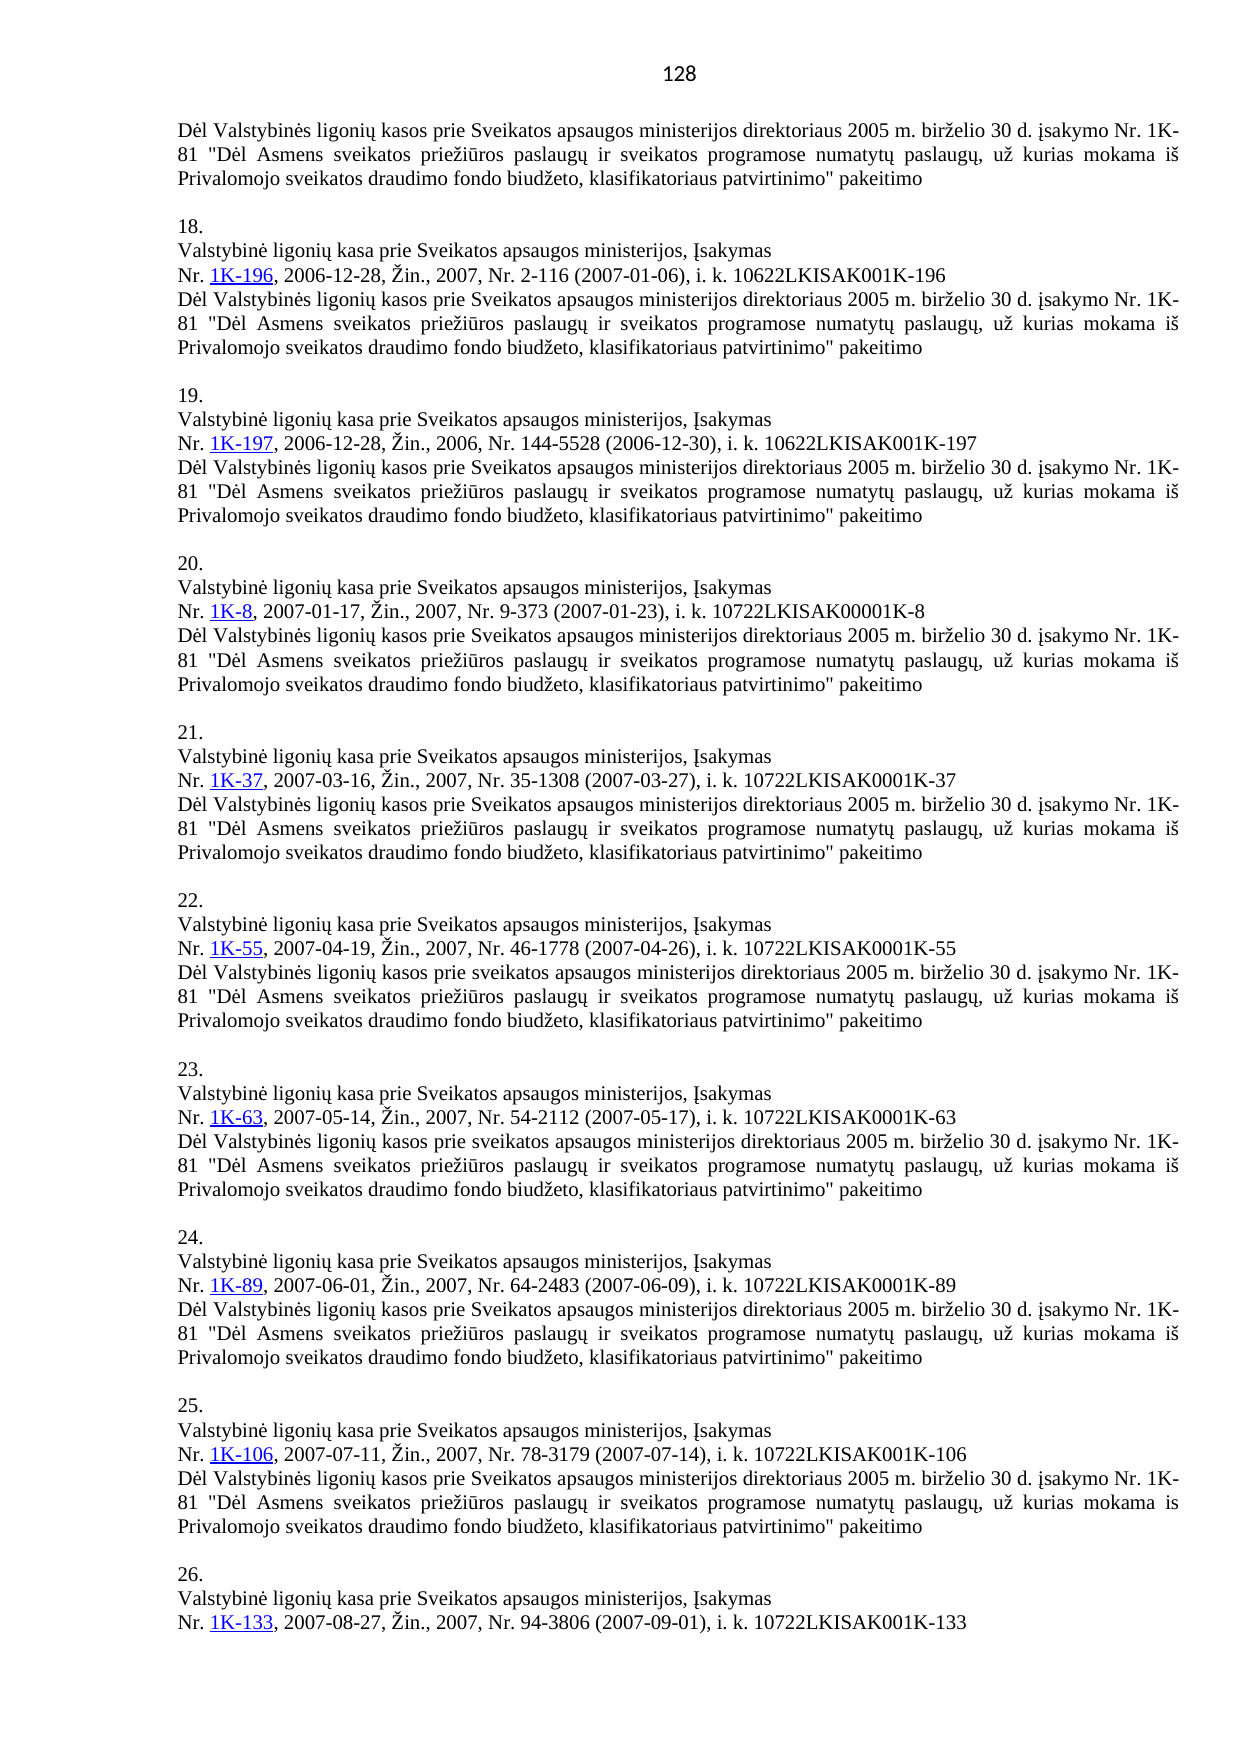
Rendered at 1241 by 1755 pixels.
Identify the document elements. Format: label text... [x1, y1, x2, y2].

text Dėl Valstybinės ligonių kasos prie sveikatos apsaugos ministerijos direktoriaus 2005 m. birželio 30 d. įsakymo Nr. 1K-81 "Dėl Asmens sveikatos priežiūros paslaugų ir sveikatos programose numatytų paslaugų, už kurias mokama iš Privalomojo sveikatos draudimo fondo biudžeto, klasifikatoriaus patvirtinimo" pakeitimo [177, 1129, 1181, 1201]
text Valstybinė ligonių kasa prie Sveikatos apsaugos ministerijos, Įsakymas [177, 575, 1181, 599]
text Valstybinė ligonių kasa prie Sveikatos apsaugos ministerijos, Įsakymas [177, 1249, 1181, 1273]
text Nr. 1K-196, 2006-12-28, Žin., 2007, Nr. 2-116 (2007-01-06), i. k. 10622LKISAK001K-196 [177, 262, 1181, 287]
text Valstybinė ligonių kasa prie Sveikatos apsaugos ministerijos, Įsakymas [177, 238, 1181, 262]
text Nr. 1K-133, 2007-08-27, Žin., 2007, Nr. 94-3806 (2007-09-01), i. k. 10722LKISAK001K-133 [177, 1610, 1181, 1634]
text Valstybinė ligonių kasa prie Sveikatos apsaugos ministerijos, Įsakymas [177, 1586, 1181, 1610]
text Valstybinė ligonių kasa prie Sveikatos apsaugos ministerijos, Įsakymas [177, 407, 1181, 431]
text Valstybinė ligonių kasa prie Sveikatos apsaugos ministerijos, Įsakymas [177, 744, 1181, 768]
text Dėl Valstybinės ligonių kasos prie Sveikatos apsaugos ministerijos direktoriaus 2005 m. birželio 30 d. įsakymo Nr. 1K-81 "Dėl Asmens sveikatos priežiūros paslaugų ir sveikatos programose numatytų paslaugų, už kurias mokama iš Privalomojo sveikatos draudimo fondo biudžeto, klasifikatoriaus patvirtinimo" pakeitimo [177, 118, 1181, 190]
text 23. [177, 1057, 1181, 1081]
text Dėl Valstybinės ligonių kasos prie Sveikatos apsaugos ministerijos direktoriaus 2005 m. birželio 30 d. įsakymo Nr. 1K-81 "Dėl Asmens sveikatos priežiūros paslaugų ir sveikatos programose numatytų paslaugų, už kurias mokama iš Privalomojo sveikatos draudimo fondo biudžeto, klasifikatoriaus patvirtinimo" pakeitimo [177, 287, 1181, 359]
text Nr. 1K-37, 2007-03-16, Žin., 2007, Nr. 35-1308 (2007-03-27), i. k. 10722LKISAK0001K-37 [177, 768, 1181, 792]
text Valstybinė ligonių kasa prie Sveikatos apsaugos ministerijos, Įsakymas [177, 1081, 1181, 1105]
text 18. [177, 214, 1181, 238]
text Valstybinė ligonių kasa prie Sveikatos apsaugos ministerijos, Įsakymas [177, 912, 1181, 936]
text Nr. 1K-197, 2006-12-28, Žin., 2006, Nr. 144-5528 (2006-12-30), i. k. 10622LKISAK001K-197 [177, 431, 1181, 455]
text 22. [177, 888, 1181, 912]
text Dėl Valstybinės ligonių kasos prie Sveikatos apsaugos ministerijos direktoriaus 2005 m. birželio 30 d. įsakymo Nr. 1K-81 "Dėl Asmens sveikatos priežiūros paslaugų ir sveikatos programose numatytų paslaugų, už kurias mokama iš Privalomojo sveikatos draudimo fondo biudžeto, klasifikatoriaus patvirtinimo" pakeitimo [177, 455, 1181, 527]
text Nr. 1K-55, 2007-04-19, Žin., 2007, Nr. 46-1778 (2007-04-26), i. k. 10722LKISAK0001K-55 [177, 936, 1181, 960]
text Dėl Valstybinės ligonių kasos prie Sveikatos apsaugos ministerijos direktoriaus 2005 m. birželio 30 d. įsakymo Nr. 1K-81 "Dėl Asmens sveikatos priežiūros paslaugų ir sveikatos programose numatytų paslaugų, už kurias mokama iš Privalomojo sveikatos draudimo fondo biudžeto, klasifikatoriaus patvirtinimo" pakeitimo [177, 1297, 1181, 1369]
text Dėl Valstybinės ligonių kasos prie sveikatos apsaugos ministerijos direktoriaus 2005 m. birželio 30 d. įsakymo Nr. 1K-81 "Dėl Asmens sveikatos priežiūros paslaugų ir sveikatos programose numatytų paslaugų, už kurias mokama iš Privalomojo sveikatos draudimo fondo biudžeto, klasifikatoriaus patvirtinimo" pakeitimo [177, 960, 1181, 1032]
text Dėl Valstybinės ligonių kasos prie Sveikatos apsaugos ministerijos direktoriaus 2005 m. birželio 30 d. įsakymo Nr. 1K-81 "Dėl Asmens sveikatos priežiūros paslaugų ir sveikatos programose numatytų paslaugų, už kurias mokama is Privalomojo sveikatos draudimo fondo biudžeto, klasifikatoriaus patvirtinimo" pakeitimo [177, 1466, 1181, 1538]
text Nr. 1K-106, 2007-07-11, Žin., 2007, Nr. 78-3179 (2007-07-14), i. k. 10722LKISAK001K-106 [177, 1442, 1181, 1466]
text 19. [177, 383, 1181, 407]
text Dėl Valstybinės ligonių kasos prie Sveikatos apsaugos ministerijos direktoriaus 2005 m. birželio 30 d. įsakymo Nr. 1K-81 "Dėl Asmens sveikatos priežiūros paslaugų ir sveikatos programose numatytų paslaugų, už kurias mokama iš Privalomojo sveikatos draudimo fondo biudžeto, klasifikatoriaus patvirtinimo" pakeitimo [177, 792, 1181, 864]
text 25. [177, 1393, 1181, 1417]
text 21. [177, 720, 1181, 744]
text Nr. 1K-89, 2007-06-01, Žin., 2007, Nr. 64-2483 (2007-06-09), i. k. 10722LKISAK0001K-89 [177, 1273, 1181, 1297]
text 20. [177, 551, 1181, 575]
text 24. [177, 1225, 1181, 1249]
text Nr. 1K-8, 2007-01-17, Žin., 2007, Nr. 9-373 (2007-01-23), i. k. 10722LKISAK00001K-8 [177, 599, 1181, 623]
text 26. [177, 1562, 1181, 1586]
text Dėl Valstybinės ligonių kasos prie Sveikatos apsaugos ministerijos direktoriaus 2005 m. birželio 30 d. įsakymo Nr. 1K-81 "Dėl Asmens sveikatos priežiūros paslaugų ir sveikatos programose numatytų paslaugų, už kurias mokama iš Privalomojo sveikatos draudimo fondo biudžeto, klasifikatoriaus patvirtinimo" pakeitimo [177, 623, 1181, 696]
text Nr. 1K-63, 2007-05-14, Žin., 2007, Nr. 54-2112 (2007-05-17), i. k. 10722LKISAK0001K-63 [177, 1105, 1181, 1129]
text Valstybinė ligonių kasa prie Sveikatos apsaugos ministerijos, Įsakymas [177, 1417, 1181, 1442]
